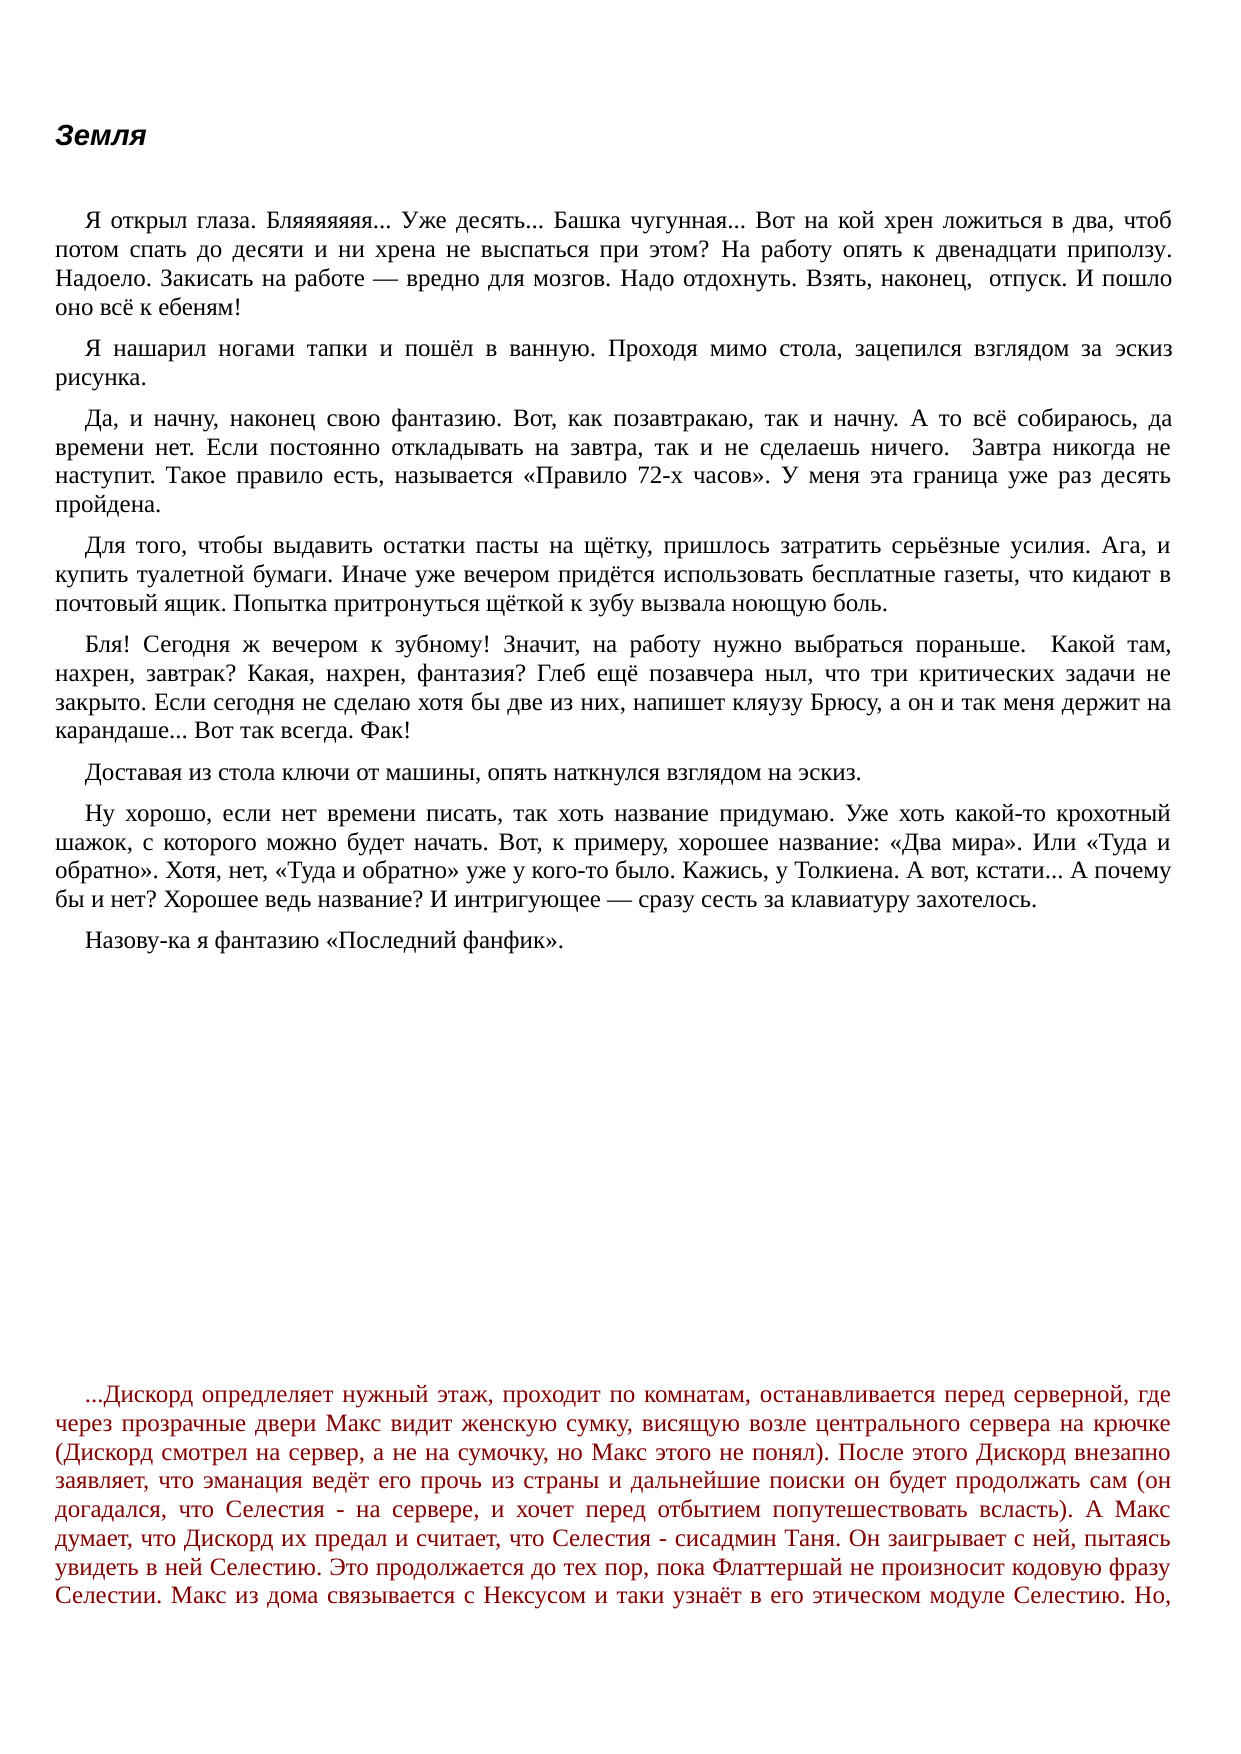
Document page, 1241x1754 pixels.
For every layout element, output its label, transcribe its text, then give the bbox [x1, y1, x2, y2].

subtitle Земля [55, 118, 1172, 152]
text Бля! Сегодня ж вечером к зубному! Значит, на работу нужно выбраться пораньше. Какой там, нахрен, завтрак? Какая, нахрен, фантазия? Глеб ещё позавчера ныл, что три критических задачи не закрыто. Если сегодня не сделаю хотя бы две из них, напишет кляузу Брюсу, а он и так меня держит на карандаше... Вот так всегда. Фак! [55, 629, 1172, 744]
text Доставая из стола ключи от машины, опять наткнулся взглядом на эскиз. [55, 757, 1172, 785]
text Ну хорошо, если нет времени писать, так хоть название придумаю. Уже хоть какой-то крохотный шажок, с которого можно будет начать. Вот, к примеру, хорошее название: «Два мира». Или «Туда и обратно». Хотя, нет, «Туда и обратно» уже у кого-то было. Кажись, у Толкиена. А вот, кстати... А почему бы и нет? Хорошее ведь название? И интригующее — сразу сесть за клавиатуру захотелось. [55, 798, 1172, 913]
text Да, и начну, наконец свою фантазию. Вот, как позавтракаю, так и начну. А то всё собираюсь, да времени нет. Если постоянно откладывать на завтра, так и не сделаешь ничего. Завтра никогда не наступит. Такое правило есть, называется «Правило 72-х часов». У меня эта граница уже раз десять пройдена. [55, 403, 1172, 518]
text Для того, чтобы выдавить остатки пасты на щётку, пришлось затратить серьёзные усилия. Ага, и купить туалетной бумаги. Иначе уже вечером придётся использовать бесплатные газеты, что кидают в почтовый ящик. Попытка притронуться щёткой к зубу вызвала ноющую боль. [55, 530, 1172, 617]
text Назову-ка я фантазию «Последний фанфик». [55, 925, 1172, 954]
text Я нашарил ногами тапки и пошёл в ванную. Проходя мимо стола, зацепился взглядом за эскиз рисунка. [55, 333, 1172, 390]
text ...Дискорд опредлеляет нужный этаж, проходит по комнатам, останавливается перед серверной, где через прозрачные двери Макс видит женскую сумку, висящую возле центрального сервера на крючке (Дискорд смотрел на сервер, а не на сумочку, но Макс этого не понял). После этого Дискорд внезапно заявляет, что эманация ведёт его прочь из страны и дальнейшие поиски он будет продолжать сам (он догадался, что Селестия - на сервере, и хочет перед отбытием попутешествовать всласть). А Макс думает, что Дискорд их предал и считает, что Селестия - сисадмин Таня. Он заигрывает с ней, пытаясь увидеть в ней Селестию. Это продолжается до тех пор, пока Флаттершай не произносит кодовую фразу Селестии. Макс из дома связывается с Нексусом и таки узнаёт в его этическом модуле Селестию. Но, [55, 1379, 1172, 1609]
text Я открыл глаза. Бляяяяяяя... Уже десять... Башка чугунная... Вот на кой хрен ложиться в два, чтоб потом спать до десяти и ни хрена не выспаться при этом? На работу опять к двенадцати приползу. Надоело. Закисать на работе — вредно для мозгов. Надо отдохнуть. Взять, наконец, отпуск. И пошло оно всё к ебеням! [55, 205, 1172, 320]
